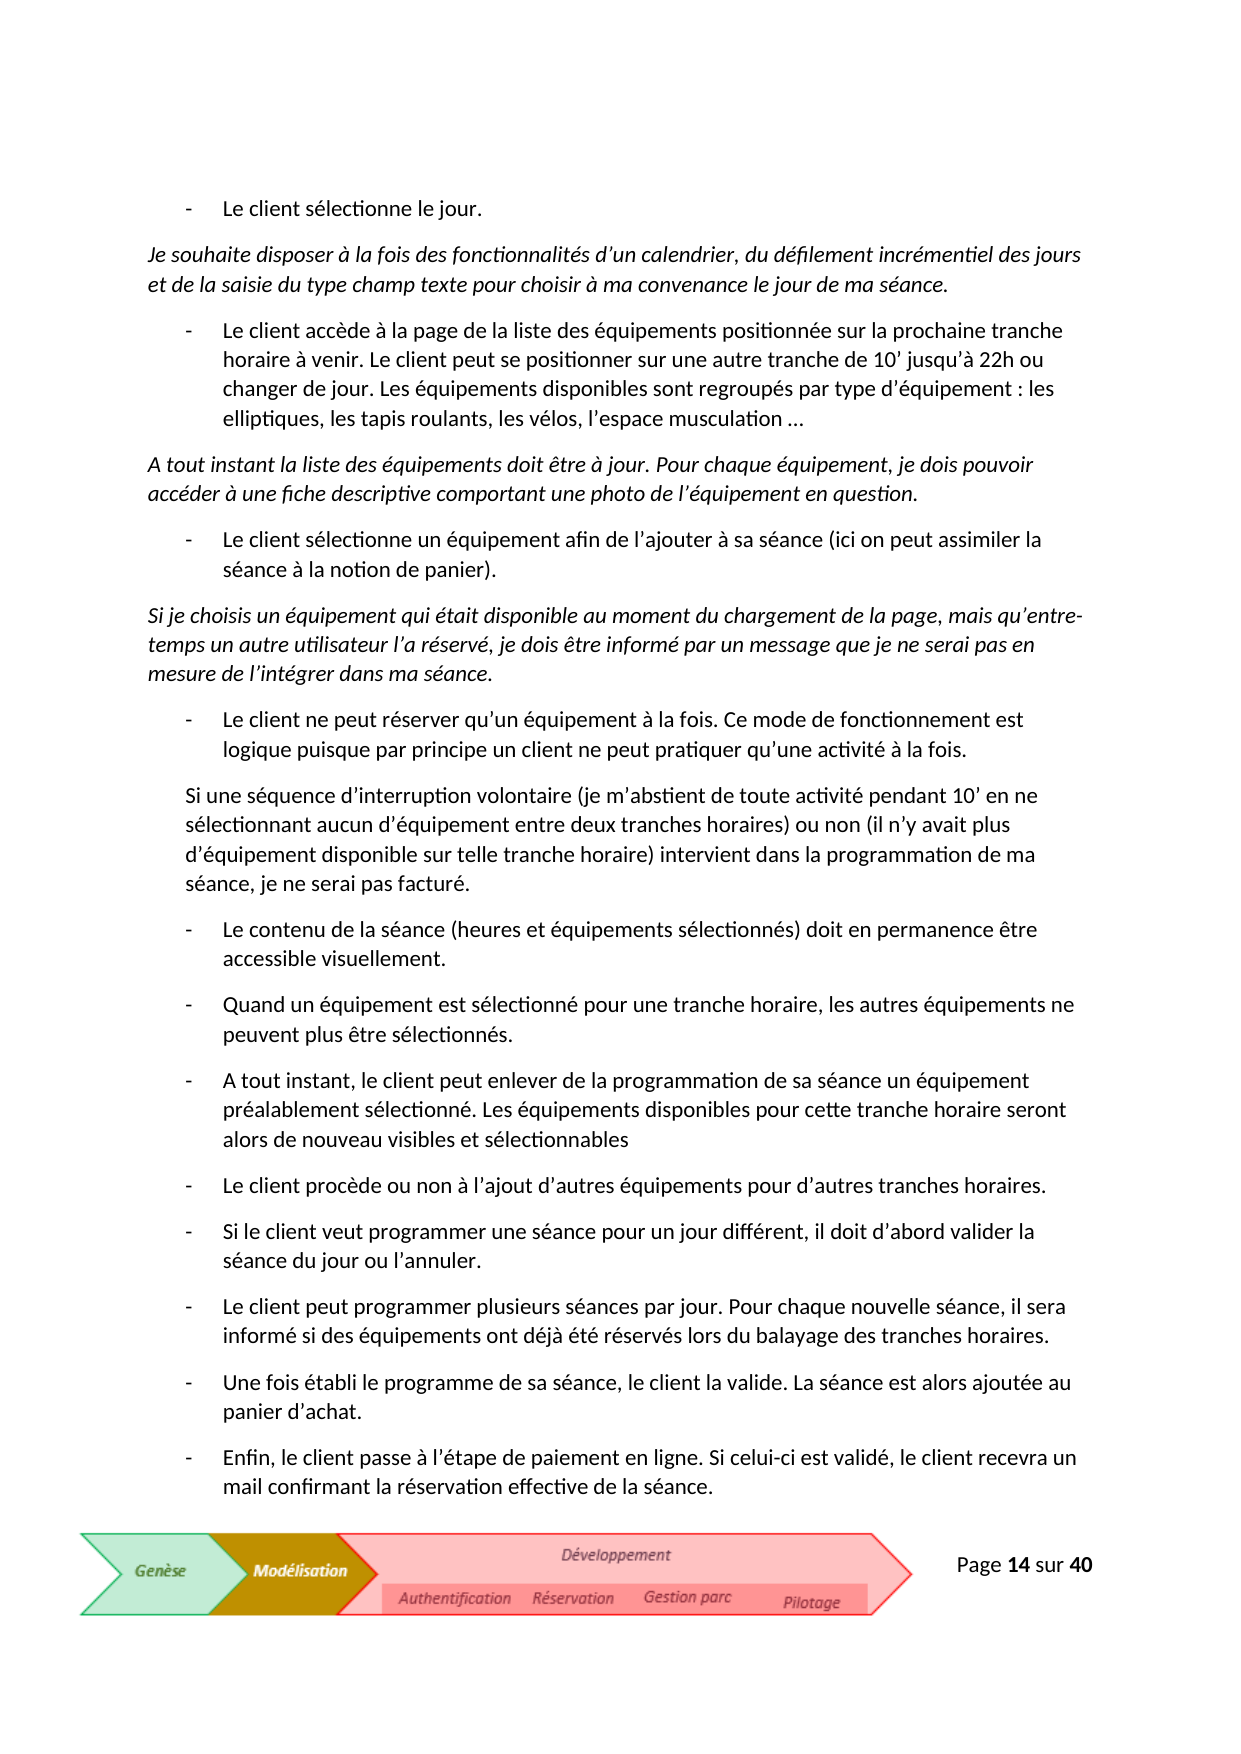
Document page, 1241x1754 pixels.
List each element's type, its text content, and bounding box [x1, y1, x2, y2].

text Si je choisis un équipement qui était disponible au moment du chargement de la page, mais qu’entre-temps un autre utilisateur l’a réservé, je dois être informé par un message que je ne serai pas en mesure de l’intégrer dans ma séance. [148, 601, 1092, 687]
list Le client procède ou non à l’ajout d’autres équipements pour d’autres tranches horaires. [185, 1171, 1092, 1199]
picture [75, 1529, 918, 1620]
list Le contenu de la séance (heures et équipements sélectionnés) doit en permanence être accessible visuellement. [185, 915, 1092, 972]
list A tout instant, le client peut enlever de la programmation de sa séance un équipement préalablement sélectionné. Les équipements disponibles pour cette tranche horaire seront alors de nouveau visibles et sélectionnables [185, 1066, 1092, 1153]
list Le client ne peut réserver qu’un équipement à la fois. Ce mode de fonctionnement est logique puisque par principe un client ne peut pratiquer qu’une activité à la fois. [185, 706, 1092, 763]
text Je souhaite disposer à la fois des fonctionnalités d’un calendrier, du défilement incrémentiel des jours et de la saisie du type champ texte pour choisir à ma convenance le jour de ma séance. [148, 240, 1092, 298]
list Si le client veut programmer une séance pour un jour différent, il doit d’abord valider la séance du jour ou l’annuler. [185, 1217, 1092, 1274]
text Si une séquence d’interruption volontaire (je m’abstient de toute activité pendant 10’ en ne sélectionnant aucun d’équipement entre deux tranches horaires) ou non (il n’y avait plus d’équipement disponible sur telle tranche horaire) intervient dans la programmation de ma séance, je ne serai pas facturé. [185, 781, 1092, 897]
list Le client sélectionne le jour. [185, 194, 1092, 222]
list Enfin, le client passe à l’étape de paiement en ligne. Si celui-ci est validé, le client recevra un mail confirmant la réservation effective de la séance. [185, 1443, 1092, 1500]
list Quand un équipement est sélectionné pour une tranche horaire, les autres équipements ne peuvent plus être sélectionnés. [185, 991, 1092, 1048]
list Le client accède à la page de la liste des équipements positionnée sur la prochaine tranche horaire à venir. Le client peut se positionner sur une autre tranche de 10’ jusqu’à 22h ou changer de jour. Les équipements disponibles sont regroupés par type d’équipement : les elliptiques, les tapis roulants, les vélos, l’espace musculation … [185, 316, 1092, 432]
text A tout instant la liste des équipements doit être à jour. Pour chaque équipement, je dois pouvoir accéder à une fiche descriptive comportant une photo de l’équipement en question. [148, 450, 1092, 507]
list Le client sélectionne un équipement afin de l’ajouter à sa séance (ici on peut assimiler la séance à la notion de panier). [185, 525, 1092, 583]
list Le client peut programmer plusieurs séances par jour. Pour chaque nouvelle séance, il sera informé si des équipements ont déjà été réservés lors du balayage des tranches horaires. [185, 1292, 1092, 1349]
list Une fois établi le programme de sa séance, le client la valide. La séance est alors ajoutée au panier d’achat. [185, 1368, 1092, 1425]
